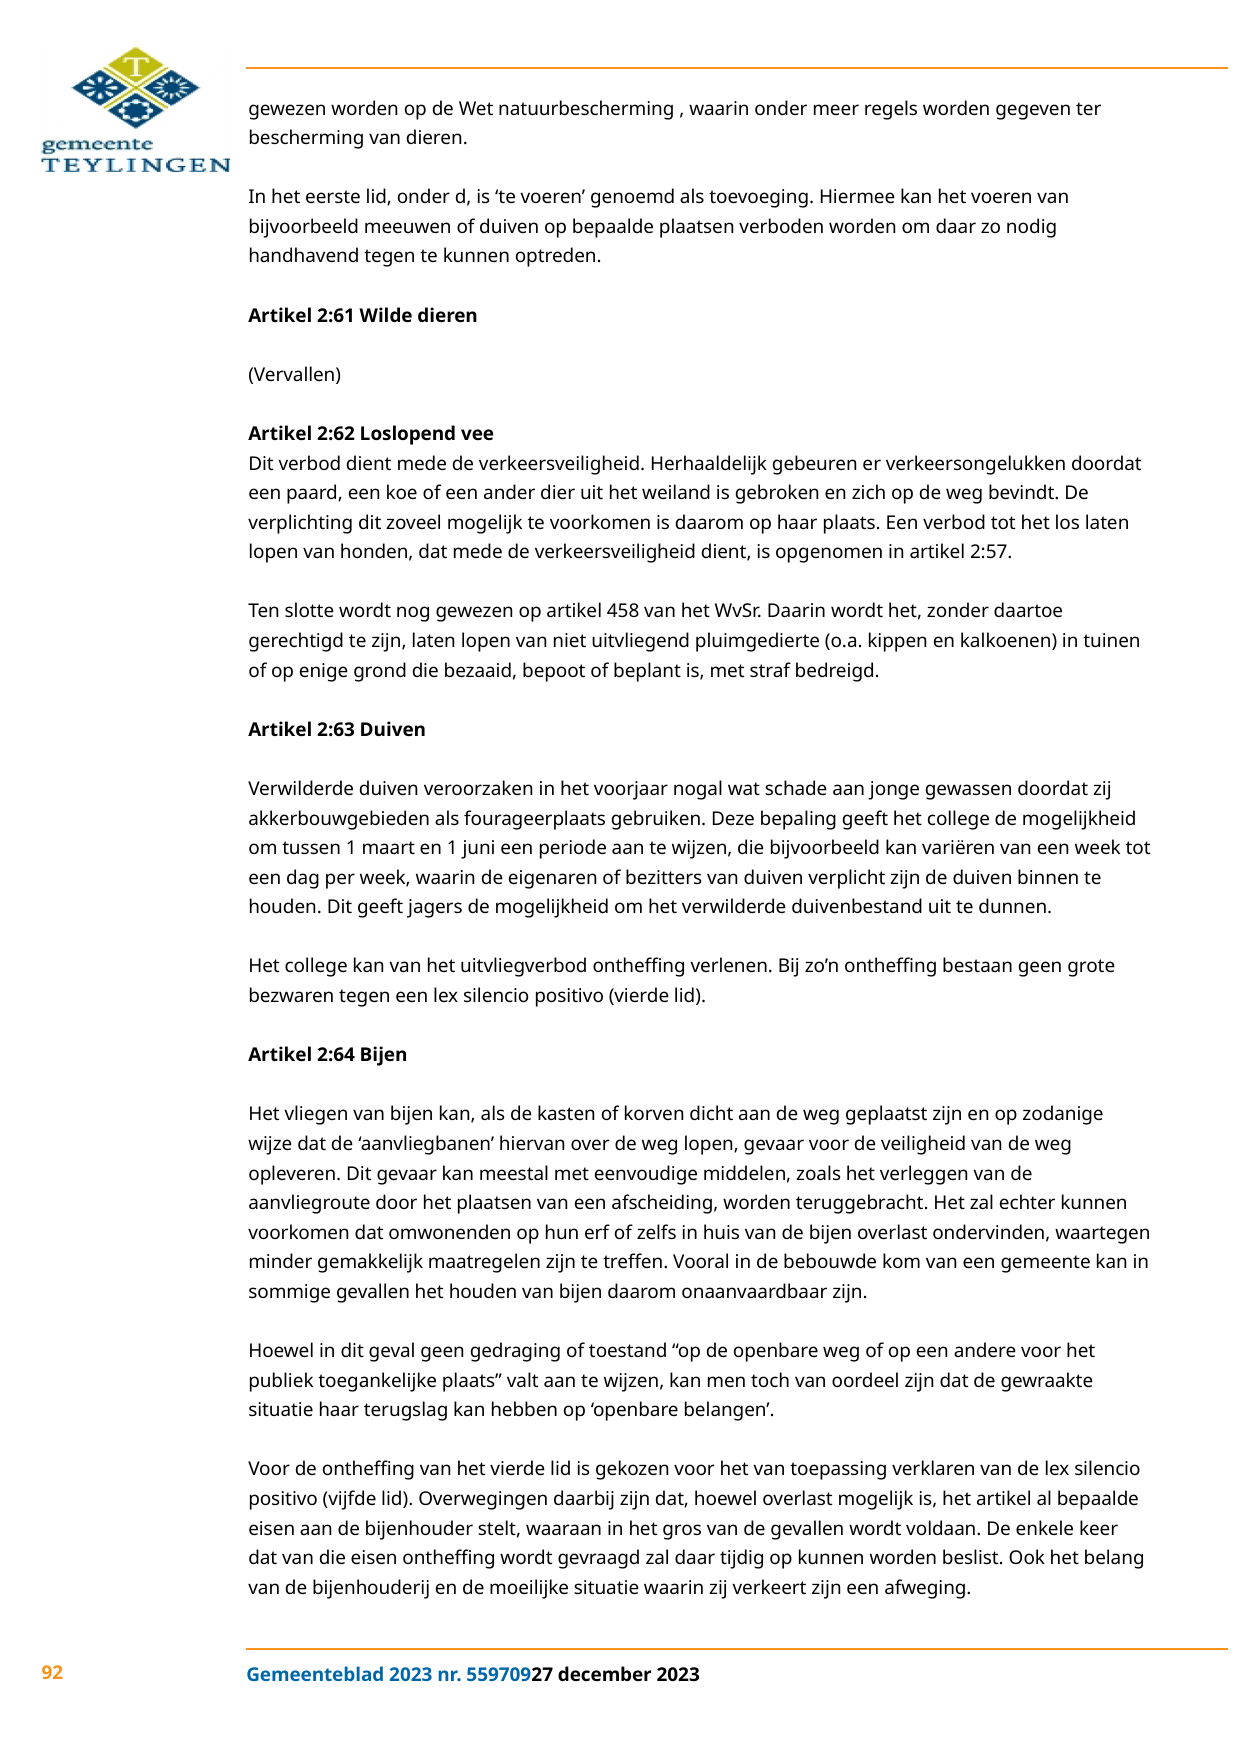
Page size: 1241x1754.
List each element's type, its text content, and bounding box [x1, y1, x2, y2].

text Voor de ontheffing van het vierde lid is gekozen voor het van toepassing verklaren van de lex silencio positivo (vijfde lid). Overwegingen daarbij zijn dat, hoewel overlast mogelijk is, het artikel al bepaalde eisen aan de bijenhouder stelt, waaraan in het gros van de gevallen wordt voldaan. De enkele keer dat van die eisen ontheffing wordt gevraagd zal daar tijdig op kunnen worden beslist. Ook het belang van de bijenhouderij en de moeilijke situatie waarin zij verkeert zijn een afweging. [248, 1456, 1152, 1600]
text Artikel 2:64 Bijen [248, 1041, 1152, 1067]
text (Vervallen) [248, 361, 1152, 387]
text Artikel 2:61 Wilde dieren [248, 302, 1152, 328]
text Artikel 2:62 Loslopend vee [248, 420, 1152, 446]
text Hoewel in dit geval geen gedraging of toestand “op de openbare weg of op een andere voor het publiek toegankelijke plaats” valt aan te wijzen, kan men toch van oordeel zijn dat de gewraakte situatie haar terugslag kan hebben op ‘openbare belangen’. [248, 1337, 1152, 1422]
text gewezen worden op de Wet natuurbescherming , waarin onder meer regels worden gegeven ter bescherming van dieren. [248, 95, 1152, 150]
text Dit verbod dient mede de verkeersveiligheid. Herhaaldelijk gebeuren er verkeersongelukken doordat een paard, een koe of een ander dier uit het weiland is gebroken en zich op de weg bevindt. De verplichting dit zoveel mogelijk te voorkomen is daarom op haar plaats. Een verbod tot het los laten lopen van honden, dat mede de verkeersveiligheid dient, is opgenomen in artikel 2:57. [248, 450, 1152, 564]
text Artikel 2:63 Duiven [248, 716, 1152, 742]
text In het eerste lid, onder d, is ‘te voeren’ genoemd als toevoeging. Hiermee kan het voeren van bijvoorbeeld meeuwen of duiven op bepaalde plaatsen verboden worden om daar zo nodig handhavend tegen te kunnen optreden. [248, 183, 1152, 268]
text Ten slotte wordt nog gewezen op artikel 458 van het WvSr. Daarin wordt het, zonder daartoe gerechtigd te zijn, laten lopen van niet uitvliegend pluimgedierte (o.a. kippen en kalkoenen) in tuinen of op enige grond die bezaaid, bepoot of beplant is, met straf bedreigd. [248, 598, 1152, 683]
text Het vliegen van bijen kan, als de kasten of korven dicht aan de weg geplaatst zijn en op zodanige wijze dat de ‘aanvliegbanen’ hiervan over de weg lopen, gevaar voor de veiligheid van de weg opleveren. Dit gevaar kan meestal met eenvoudige middelen, zoals het verleggen van de aanvliegroute door het plaatsen van een afscheiding, worden teruggebracht. Het zal echter kunnen voorkomen dat omwonenden op hun erf of zelfs in huis van de bijen overlast ondervinden, waartegen minder gemakkelijk maatregelen zijn te treffen. Vooral in de bebouwde kom van een gemeente kan in sommige gevallen het houden van bijen daarom onaanvaardbaar zijn. [248, 1101, 1152, 1304]
picture [41, 47, 231, 172]
text Verwilderde duiven veroorzaken in het voorjaar nogal wat schade aan jonge gewassen doordat zij akkerbouwgebieden als fourageerplaats gebruiken. Deze bepaling geeft het college de mogelijkheid om tussen 1 maart en 1 juni een periode aan te wijzen, die bijvoorbeeld kan variëren van een week tot een dag per week, waarin de eigenaren of bezitters van duiven verplicht zijn de duiven binnen te houden. Dit geeft jagers de mogelijkheid om het verwilderde duivenbestand uit te dunnen. [248, 775, 1152, 919]
text Het college kan van het uitvliegverbod ontheffing verlenen. Bij zo’n ontheffing bestaan geen grote bezwaren tegen een lex silencio positivo (vierde lid). [248, 953, 1152, 1008]
